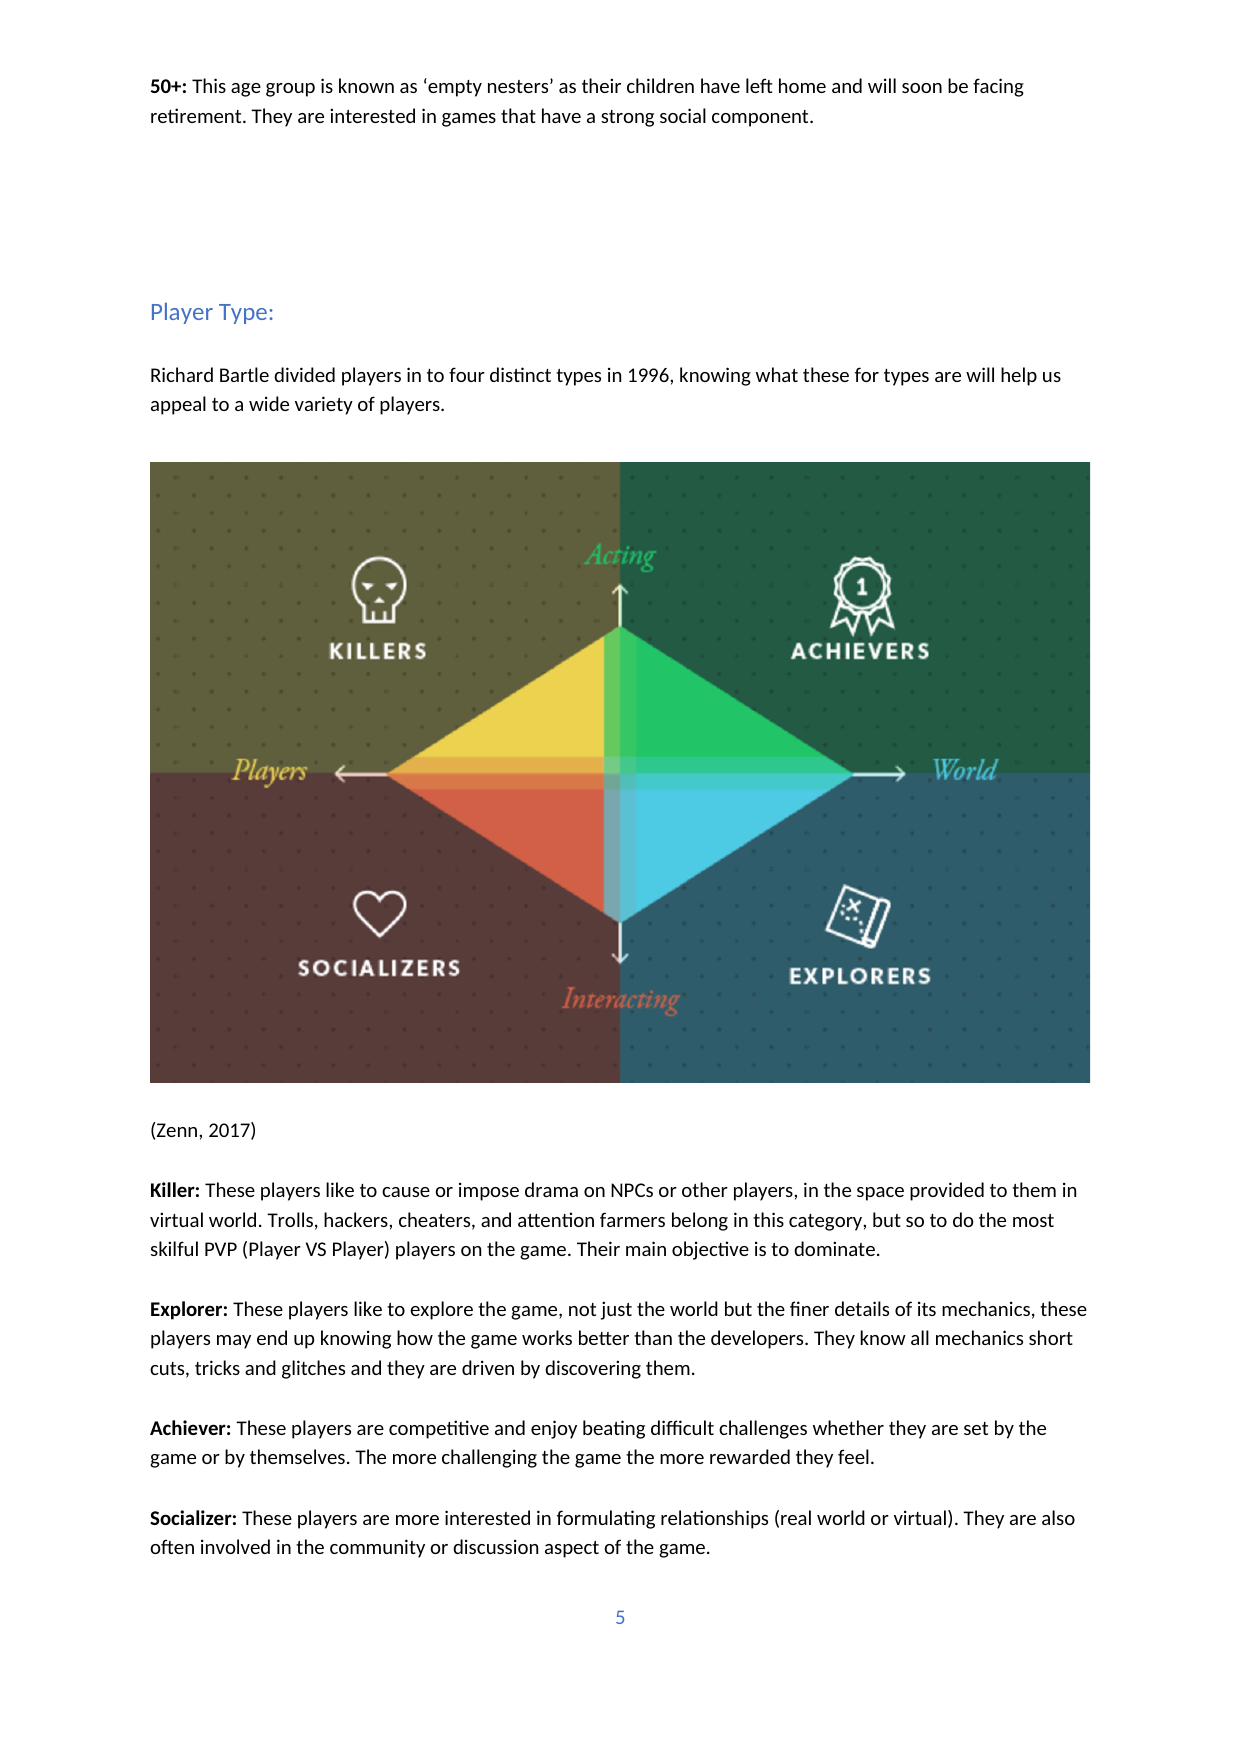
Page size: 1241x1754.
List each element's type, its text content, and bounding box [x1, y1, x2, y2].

text Richard Bartle divided players in to four distinct types in 1996, knowing what these for types are will help us appeal to a wide variety of players. [150, 362, 1090, 417]
text 50+: This age group is known as ‘empty nesters’ as their children have left home and will soon be facing retirement. They are interested in games that have a strong social component. [150, 74, 1090, 128]
text Player Type: [150, 296, 1090, 326]
text (Zenn, 2017) [150, 1117, 1090, 1143]
text Socializer: These players are more interested in formulating relationships (real world or virtual). They are also often involved in the community or discussion aspect of the game. [150, 1505, 1090, 1559]
text Explorer: These players like to explore the game, not just the world but the finer details of its mechanics, these players may end up knowing how the game works better than the developers. They know all mechanics short cuts, tricks and glitches and they are driven by discovering them. [150, 1296, 1090, 1380]
text Killer: These players like to cause or impose drama on NPCs or other players, in the space provided to them in virtual world. Trolls, hackers, cheaters, and attention farmers belong in this category, but so to do the most skilful PVP (Player VS Player) players on the game. Their main objective is to dominate. [150, 1178, 1090, 1261]
text Achiever: These players are competitive and enjoy beating difficult challenges whether they are set by the game or by themselves. The more challenging the game the more rewarded they feel. [150, 1415, 1090, 1470]
